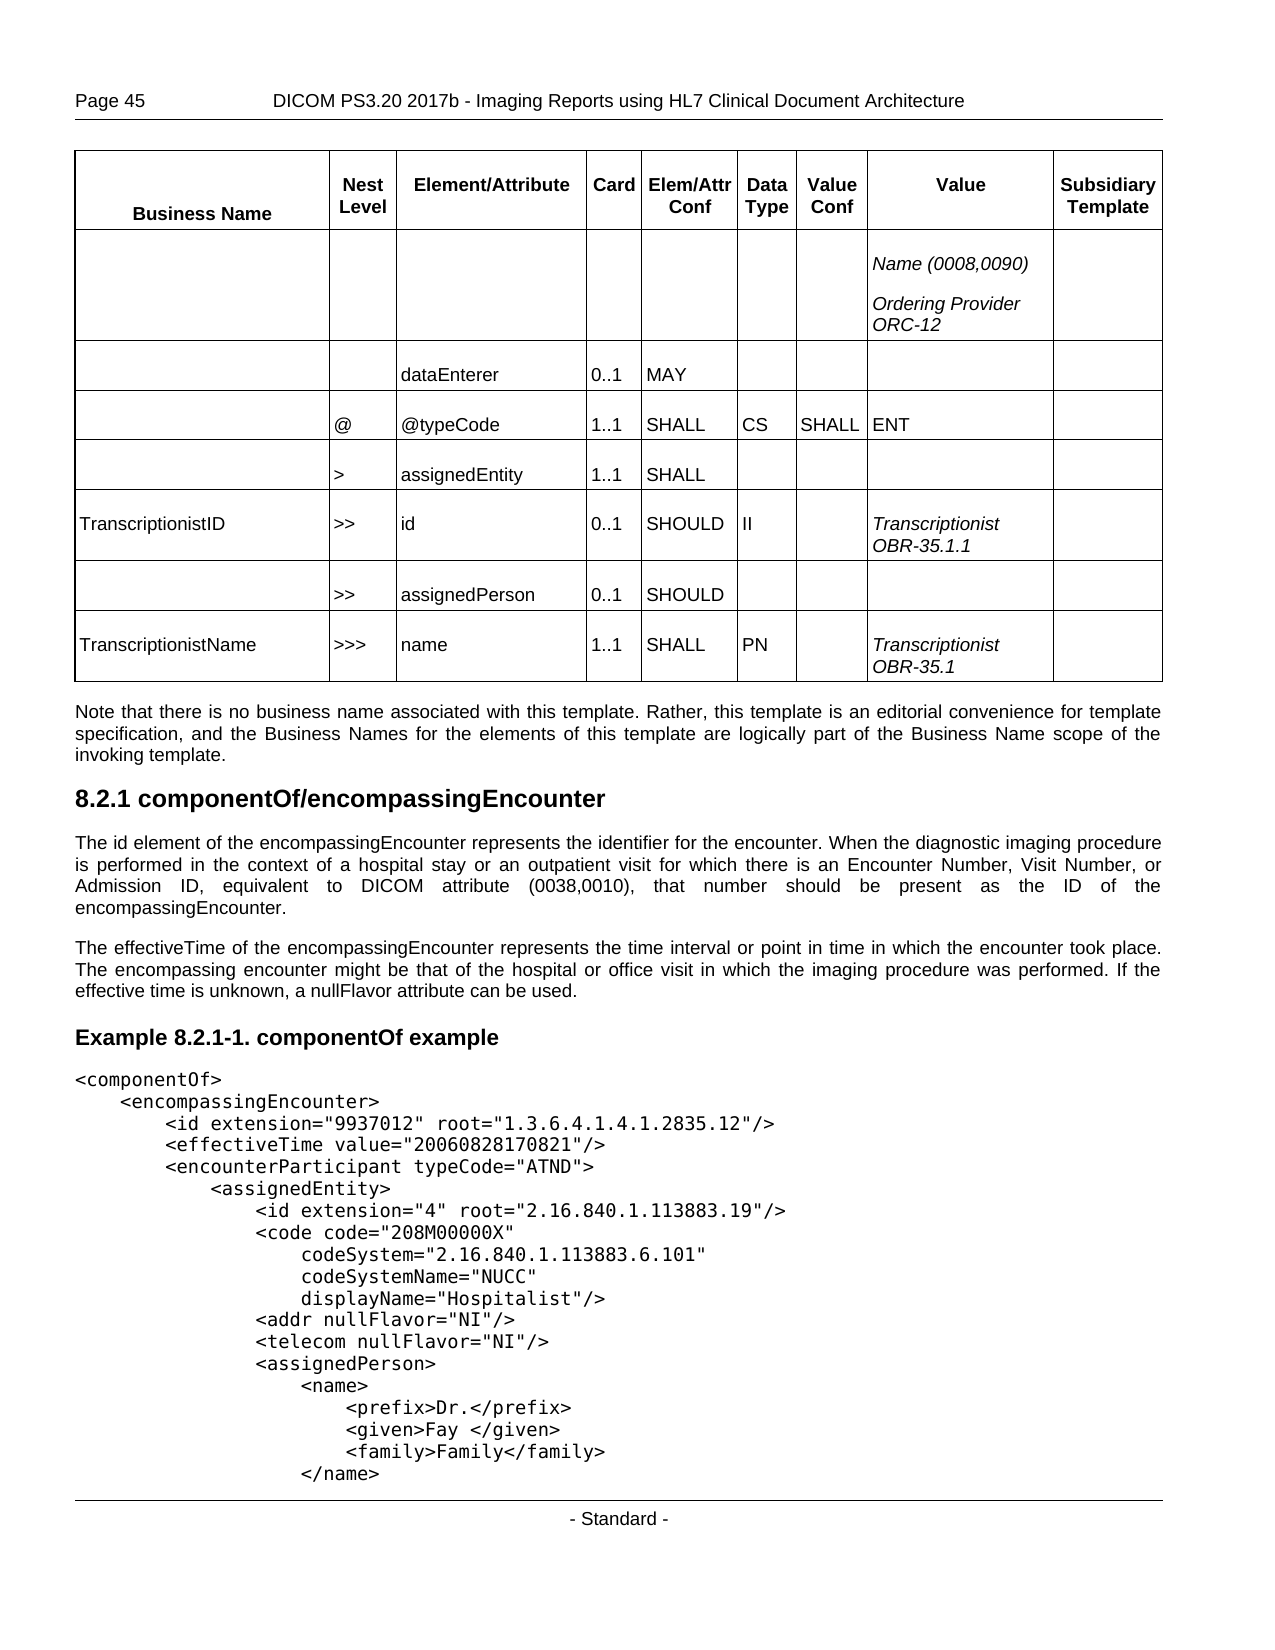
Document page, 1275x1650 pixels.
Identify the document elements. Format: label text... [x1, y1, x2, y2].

text Note that there is no business name associated with this template. Rather, this template is an editorial convenience for template specification, and the Business Names for the elements of this template are logically part of the Business Name scope of the invoking template. [75, 701, 1162, 766]
table_cell PN [738, 611, 796, 681]
table_cell [797, 440, 867, 489]
table_cell [330, 230, 396, 340]
table_cell 1..1 [587, 391, 641, 439]
table_cell [738, 561, 796, 610]
text 8.2.1 componentOf/encompassingEncounter [75, 784, 1162, 813]
table_cell [642, 230, 737, 340]
table_cell [1054, 611, 1162, 681]
table_header Elem/Attr Conf [642, 151, 737, 228]
table_cell 0..1 [587, 490, 641, 560]
table_cell @ [330, 391, 396, 439]
table_cell @typeCode [397, 391, 586, 439]
table_cell [397, 230, 586, 340]
table_cell assigned​Entity [397, 440, 586, 489]
table_cell [1054, 440, 1162, 489]
table_cell [76, 440, 329, 489]
table_cell [868, 341, 1053, 390]
table_cell SHALL [797, 391, 867, 439]
table_cell Transcriptionist OBR-35.1.1 [868, 490, 1053, 560]
table_cell [587, 230, 641, 340]
table_cell 1..1 [587, 611, 641, 681]
table_cell assigned​Person [397, 561, 586, 610]
table_header Value [868, 151, 1053, 228]
text Example 8.2.1-1. componentOf example [75, 1024, 1162, 1050]
table_cell [738, 230, 796, 340]
table_header Subsidiary Template [1054, 151, 1162, 228]
table_cell [797, 230, 867, 340]
table_cell CS [738, 391, 796, 439]
table_cell id [397, 490, 586, 560]
table_cell name [397, 611, 586, 681]
table_cell [76, 341, 329, 390]
table_header Card [587, 151, 641, 228]
table_cell SHOULD [642, 561, 737, 610]
table_cell MAY [642, 341, 737, 390]
table_cell 1..1 [587, 440, 641, 489]
table_cell [738, 341, 796, 390]
table_cell [76, 391, 329, 439]
table_cell Transcriptionist​Name [76, 611, 329, 681]
table_cell [1054, 341, 1162, 390]
table_cell [868, 561, 1053, 610]
table_cell Name (0008,0090) Ordering Provider ORC-12 [868, 230, 1053, 340]
table_cell [797, 490, 867, 560]
table_cell SHALL [642, 611, 737, 681]
table_cell [1054, 561, 1162, 610]
table_cell [1054, 230, 1162, 340]
table_cell data​Enterer [397, 341, 586, 390]
table_cell 0..1 [587, 561, 641, 610]
table_cell SHALL [642, 391, 737, 439]
table_cell >>> [330, 611, 396, 681]
table_header Data Type [738, 151, 796, 228]
table_header Nest Level [330, 151, 396, 228]
table_cell [76, 561, 329, 610]
table_cell >> [330, 490, 396, 560]
table_header Value Conf [797, 151, 867, 228]
text The id element of the encompassingEncounter represents the identifier for the encounter. When the diagnostic imaging procedure is performed in the context of a hospital stay or an outpatient visit for which there is an Encounter Number, Visit Number, or Admission ID, equivalent to DICOM attribute (0038,0010), that number should be present as the ID of the encompassingEncounter. [75, 832, 1162, 918]
table_cell II [738, 490, 796, 560]
table_cell >> [330, 561, 396, 610]
table_cell [797, 341, 867, 390]
table_cell Transcriptionist​ID [76, 490, 329, 560]
table_cell ENT [868, 391, 1053, 439]
table_cell [1054, 490, 1162, 560]
text The effectiveTime of the encompassingEncounter represents the time interval or point in time in which the encounter took place. The encompassing encounter might be that of the hospital or office visit in which the imaging procedure was performed. If the effective time is unknown, a nullFlavor attribute can be used. [75, 937, 1162, 1002]
table_cell [797, 561, 867, 610]
table_header Element/​Attribute [397, 151, 586, 228]
table_cell > [330, 440, 396, 489]
table_cell [330, 341, 396, 390]
table_cell 0..1 [587, 341, 641, 390]
table_cell SHALL [642, 440, 737, 489]
table_cell [76, 230, 329, 340]
table_cell [738, 440, 796, 489]
table_cell [1054, 391, 1162, 439]
table_cell Transcriptionist OBR-35.1 [868, 611, 1053, 681]
text <componentOf> <encompassingEncounter> <id extension="9937012" root="1.3.6.4.1.4.1.2835.12"/> <effectiveTime value="20060828170821"/> <encounterParticipant typeCode="ATND"> <assignedEntity> <id extension="4" root="2.16.840.1.113883.19"/> <code code="208M00000X" codeSystem="2.16.840.1.113883.6.101" codeSystemName="NUCC" displayName="Hospitalist"/> <addr nullFlavor="NI"/> <telecom nullFlavor="NI"/> <assignedPerson> <name> <prefix>Dr.</prefix> <given>Fay </given> <family>Family</family> </name> [75, 1069, 1162, 1484]
table_cell SHOULD [642, 490, 737, 560]
table_header Business Name [76, 151, 329, 228]
table_cell [797, 611, 867, 681]
table_cell [868, 440, 1053, 489]
